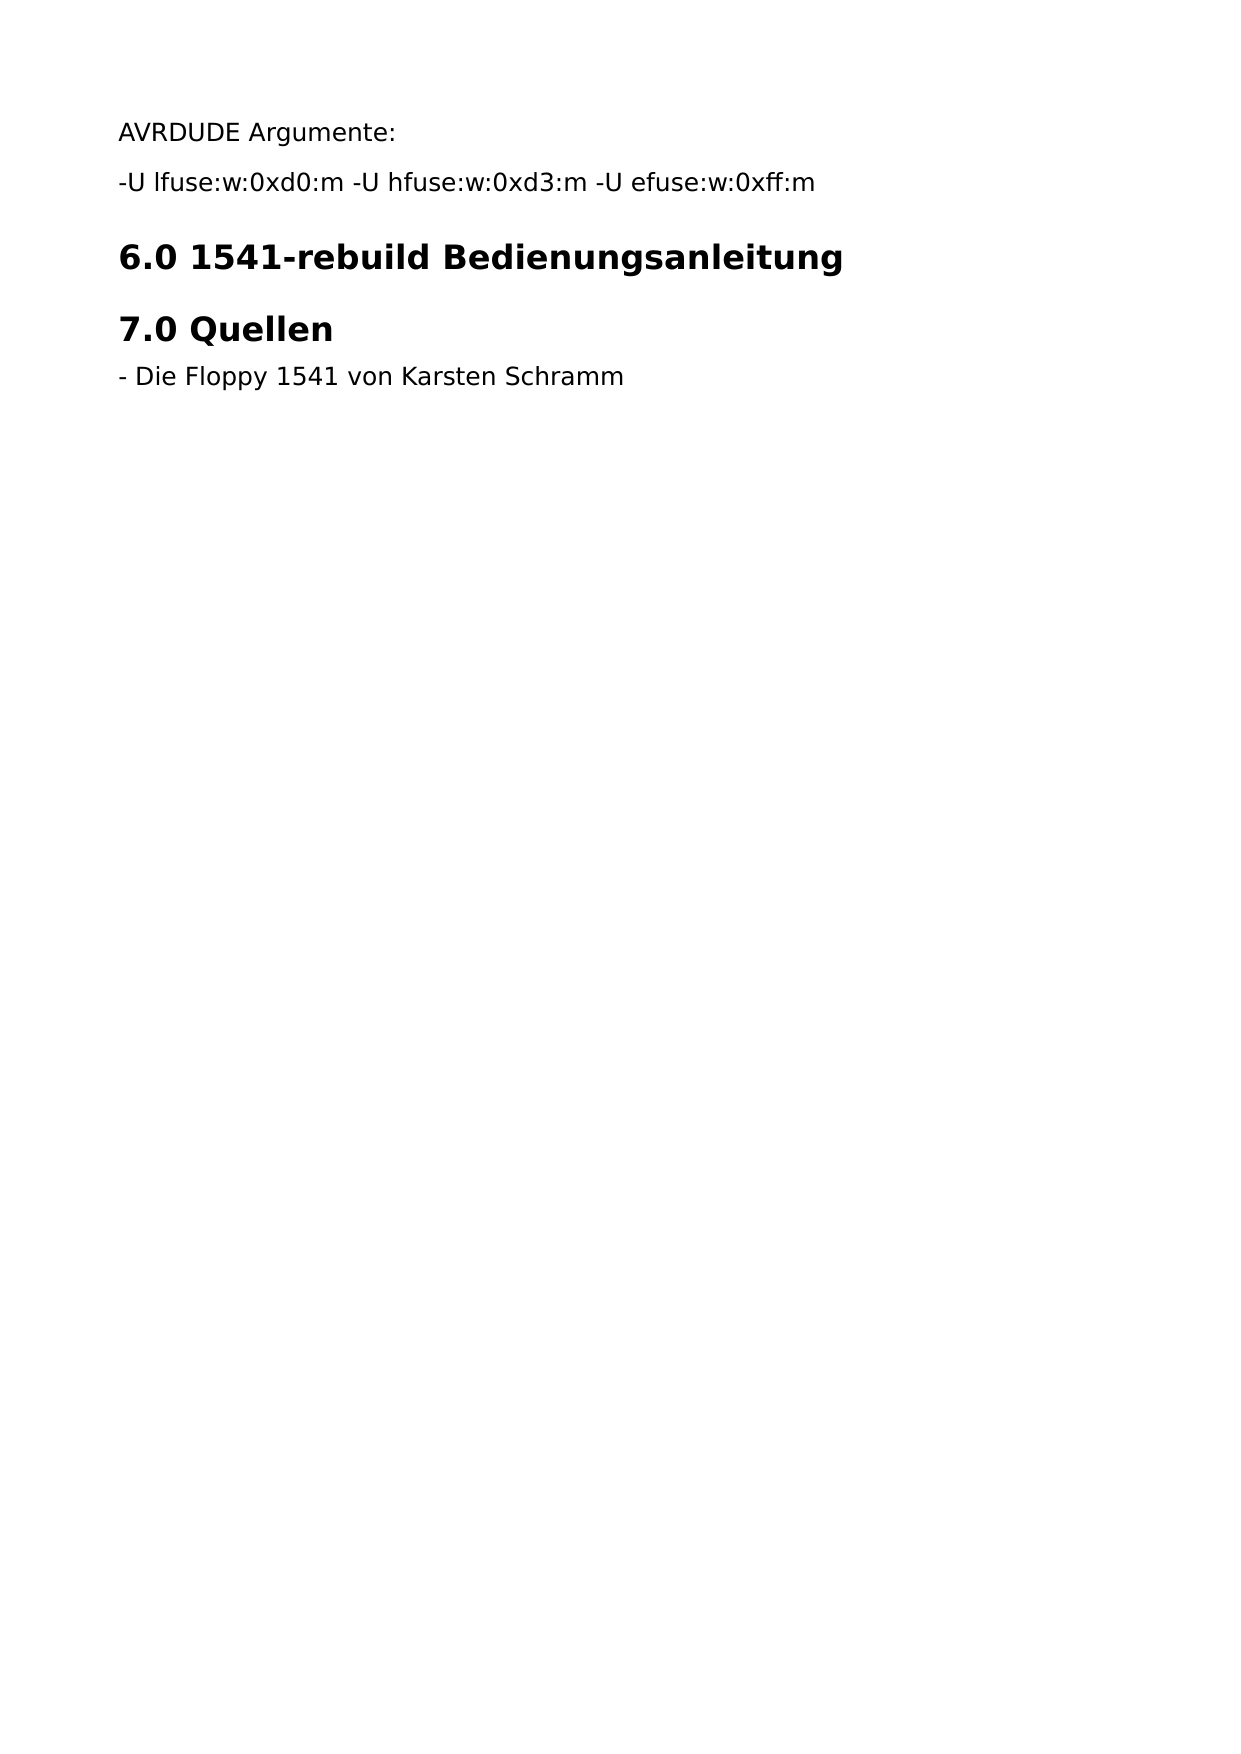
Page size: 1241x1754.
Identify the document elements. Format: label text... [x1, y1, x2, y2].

text - Die Floppy 1541 von Karsten Schramm [118, 362, 1122, 391]
text -U lfuse:w:0xd0:m -U hfuse:w:0xd3:m -U efuse:w:0xff:m [118, 168, 1122, 197]
subtitle 7.0 Quellen [118, 311, 1122, 349]
subtitle 6.0 1541-rebuild Bedienungsanleitung [118, 238, 1122, 277]
text AVRDUDE Argumente: [118, 118, 1122, 147]
